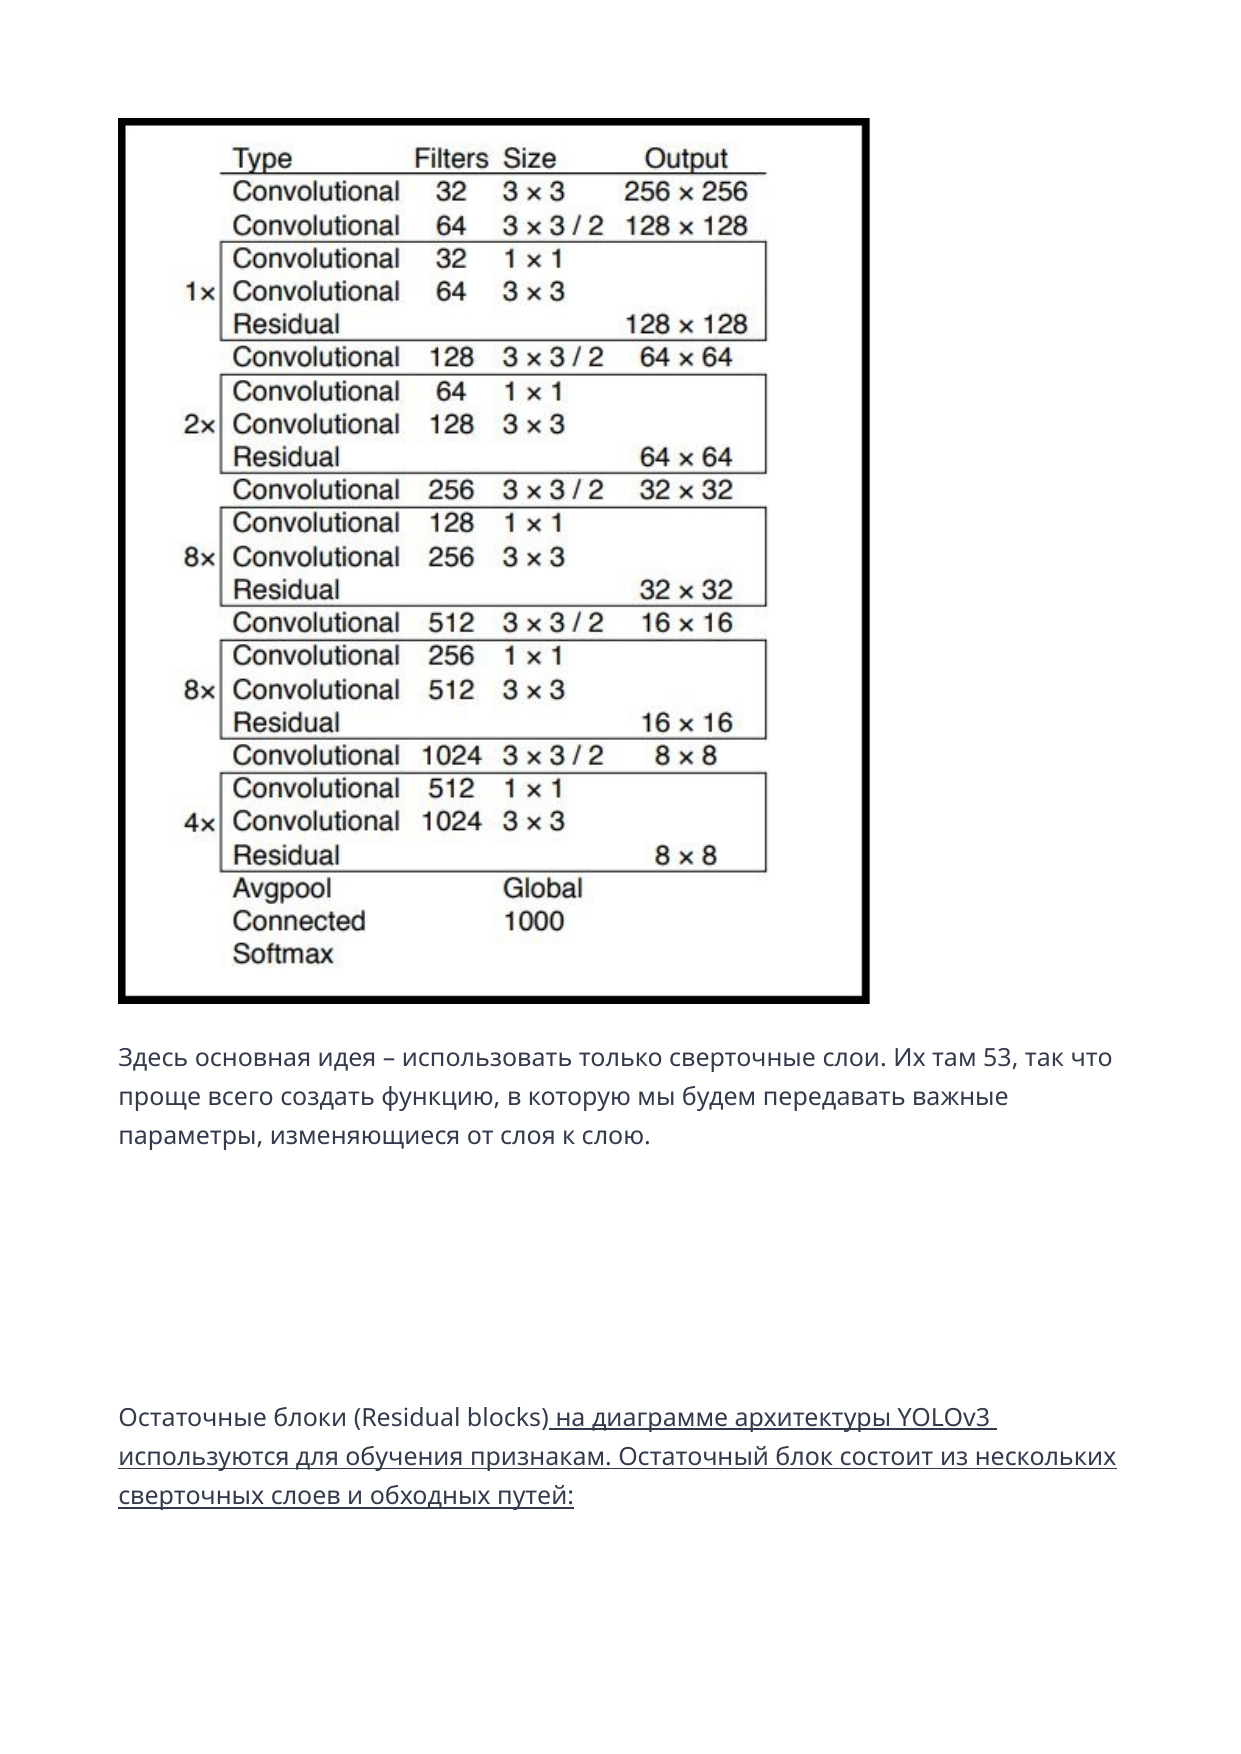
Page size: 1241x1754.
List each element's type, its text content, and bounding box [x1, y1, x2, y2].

text Остаточные блоки (Residual blocks) на диаграмме архитектуры YOLOv3 используются для обучения признакам. Остаточный блок состоит из нескольких сверточных слоев и обходных путей: [118, 1399, 1122, 1512]
text Здесь основная идея – использовать только сверточные слои. Их там 53, так что проще всего создать функцию, в которую мы будем передавать важные параметры, изменяющиеся от слоя к слою. [118, 1039, 1122, 1152]
picture [118, 118, 870, 1004]
